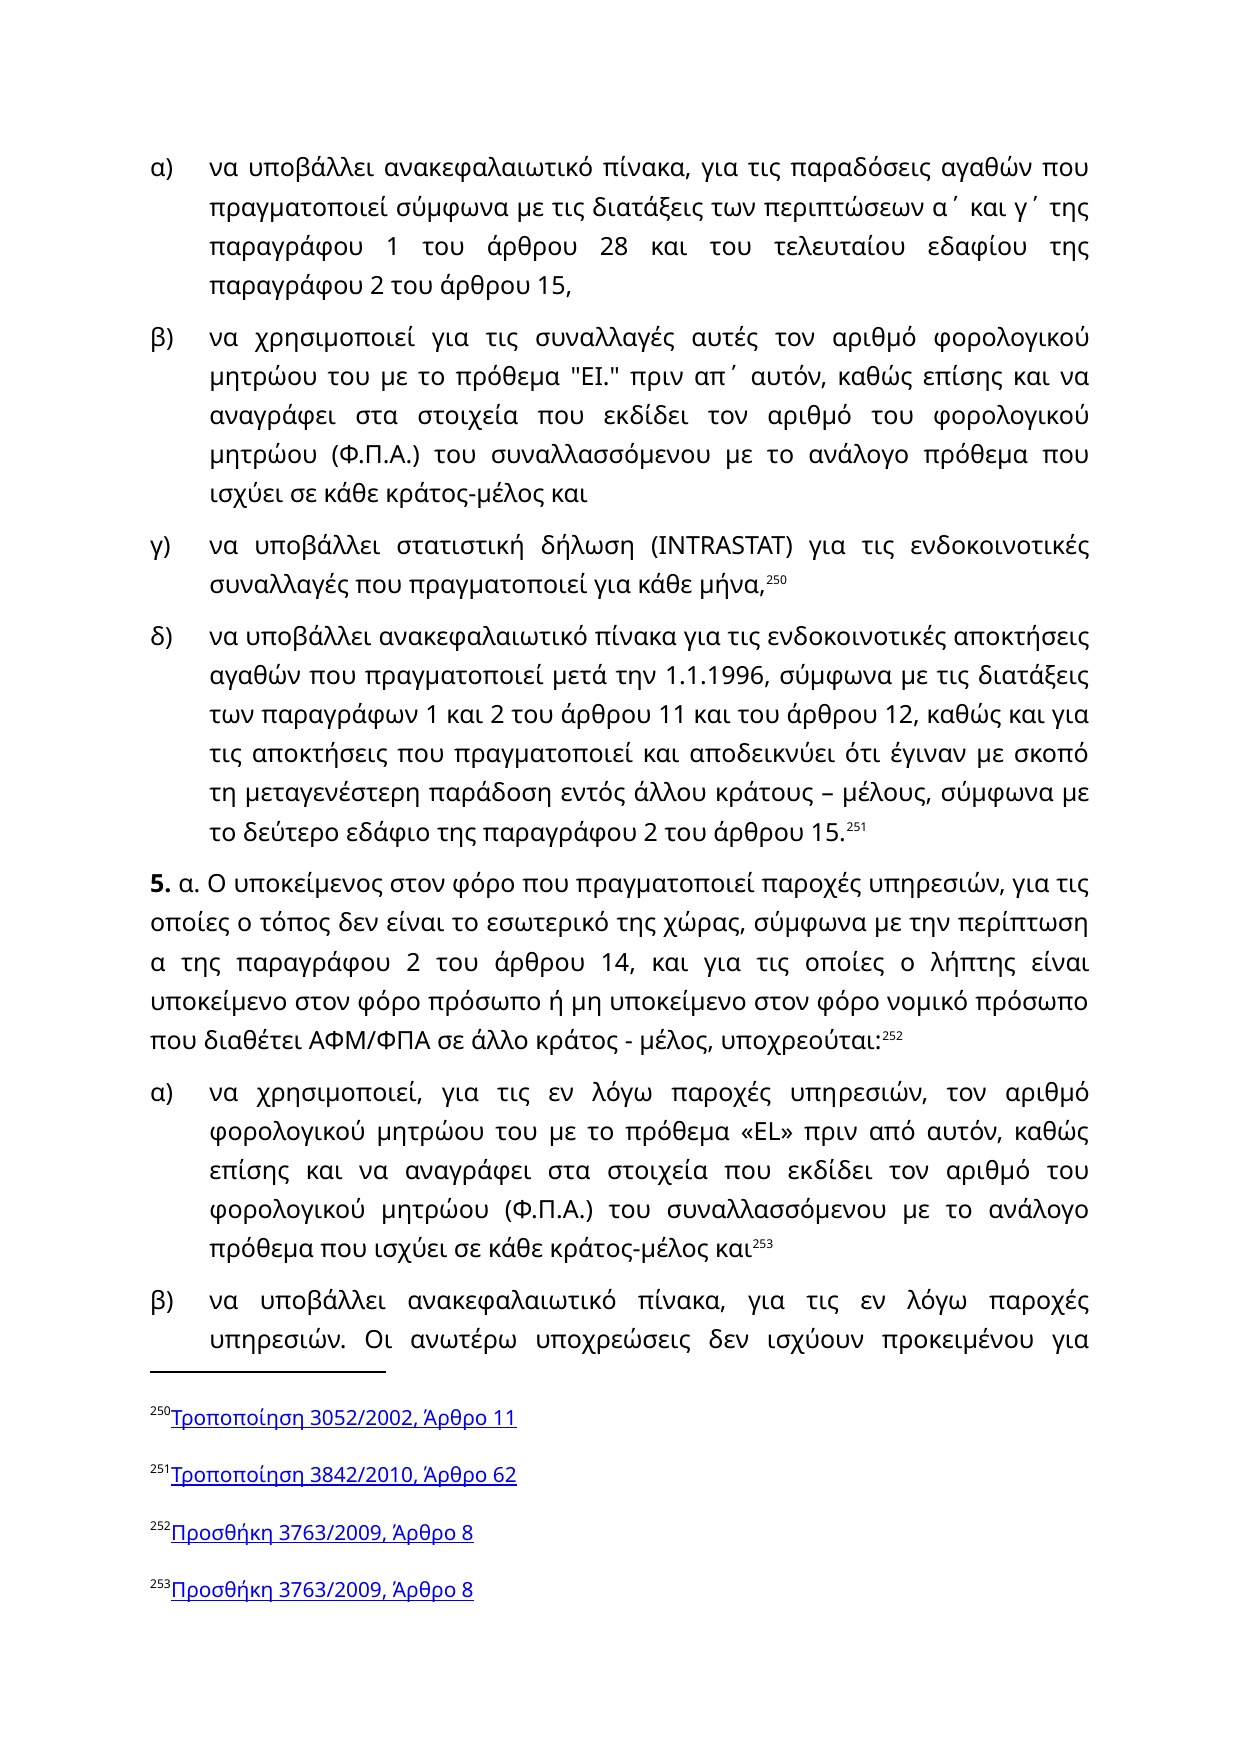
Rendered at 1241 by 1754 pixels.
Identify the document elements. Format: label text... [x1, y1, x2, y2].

list β) να υποβάλλει ανακεφαλαιωτικό πίνακα, για τις εν λόγω παροχές υπηρεσιών. Οι ανωτέρω υποχρεώσεις δεν ισχύουν προκειμένου για [150, 1282, 1090, 1356]
text 5. α. Ο υποκείμενος στον φόρο που πραγματοποιεί παροχές υπηρεσιών, για τις οποίες ο τόπος δεν είναι το εσωτερικό της χώρας, σύμφωνα με την περίπτωση α της παραγράφου 2 του άρθρου 14, και για τις οποίες ο λήπτης είναι υποκείμενο στον φόρο πρόσωπο ή μη υποκείμενο στον φόρο νομικό πρόσωπο που διαθέτει ΑΦΜ/ΦΠΑ σε άλλο κράτος - μέλος, υποχρεούται: [150, 866, 1090, 1057]
text Προσθήκη 3763/2009, Άρθρο 8 [150, 1518, 1090, 1546]
list α) να χρησιμοποιεί, για τις εν λόγω παροχές υπη­ρεσιών, τον αριθμό φορολογικού μητρώου του με το πρόθεμα «EL» πριν από αυτόν, καθώς επίσης και να αναγράφει στα στοιχεία που εκδίδει τον αριθμό του φορολογικού μητρώου (Φ.Π.Α.) του συναλλασσόμενου με το ανάλογο πρόθεμα που ισχύει σε κάθε κράτος-μέλος και [150, 1074, 1090, 1265]
list β) να χρησιμοποιεί για τις συναλλαγές αυτές τον αριθμό φορολογικού μητρώου του με το πρόθεμα "ΕΙ." πριν απ΄ αυτόν, καθώς επίσης και να αναγράφει στα στοιχεία που εκδίδει τον αριθμό του φορολογικού μητρώου (Φ.Π.Α.) του συναλλασσόμενου με το ανάλογο πρόθεμα που ισχύει σε κάθε κράτος-μέλος και [150, 319, 1090, 510]
list α) να υποβάλλει ανακεφαλαιωτικό πίνακα, για τις παραδόσεις αγαθών που πραγματοποιεί σύμφωνα με τις διατάξεις των περιπτώσεων α΄ και γ΄ της παραγράφου 1 του άρθρου 28 και του τελευταίου εδαφίου της παραγράφου 2 του άρθρου 15, [150, 150, 1090, 302]
text Τροποποίηση 3052/2002, Άρθρο 11 [150, 1403, 1090, 1431]
list γ) να υποβάλλει στατιστική δήλωση (INTRASTAT) για τις ενδοκοινοτικές συναλλαγές που πραγματοποιεί για κάθε μήνα, [150, 527, 1090, 601]
text Τροποποίηση 3842/2010, Άρθρο 62 [150, 1460, 1090, 1489]
text Προσθήκη 3763/2009, Άρθρο 8 [150, 1576, 1090, 1604]
list δ) να υποβάλλει ανακεφαλαιωτικό πίνακα για τις ενδοκοινοτικές αποκτήσεις αγαθών που πραγματοποιεί μετά την 1.1.1996, σύμφωνα με τις διατάξεις των παραγράφων 1 και 2 του άρθρου 11 και του άρθρου 12, καθώς και για τις αποκτήσεις που πραγματοποιεί και αποδεικνύει ότι έγιναν με σκοπό τη μεταγενέστερη παράδοση εντός άλλου κράτους – μέλους, σύμφωνα με το δεύτερο εδάφιο της παραγράφου 2 του άρθρου 15. [150, 618, 1090, 848]
